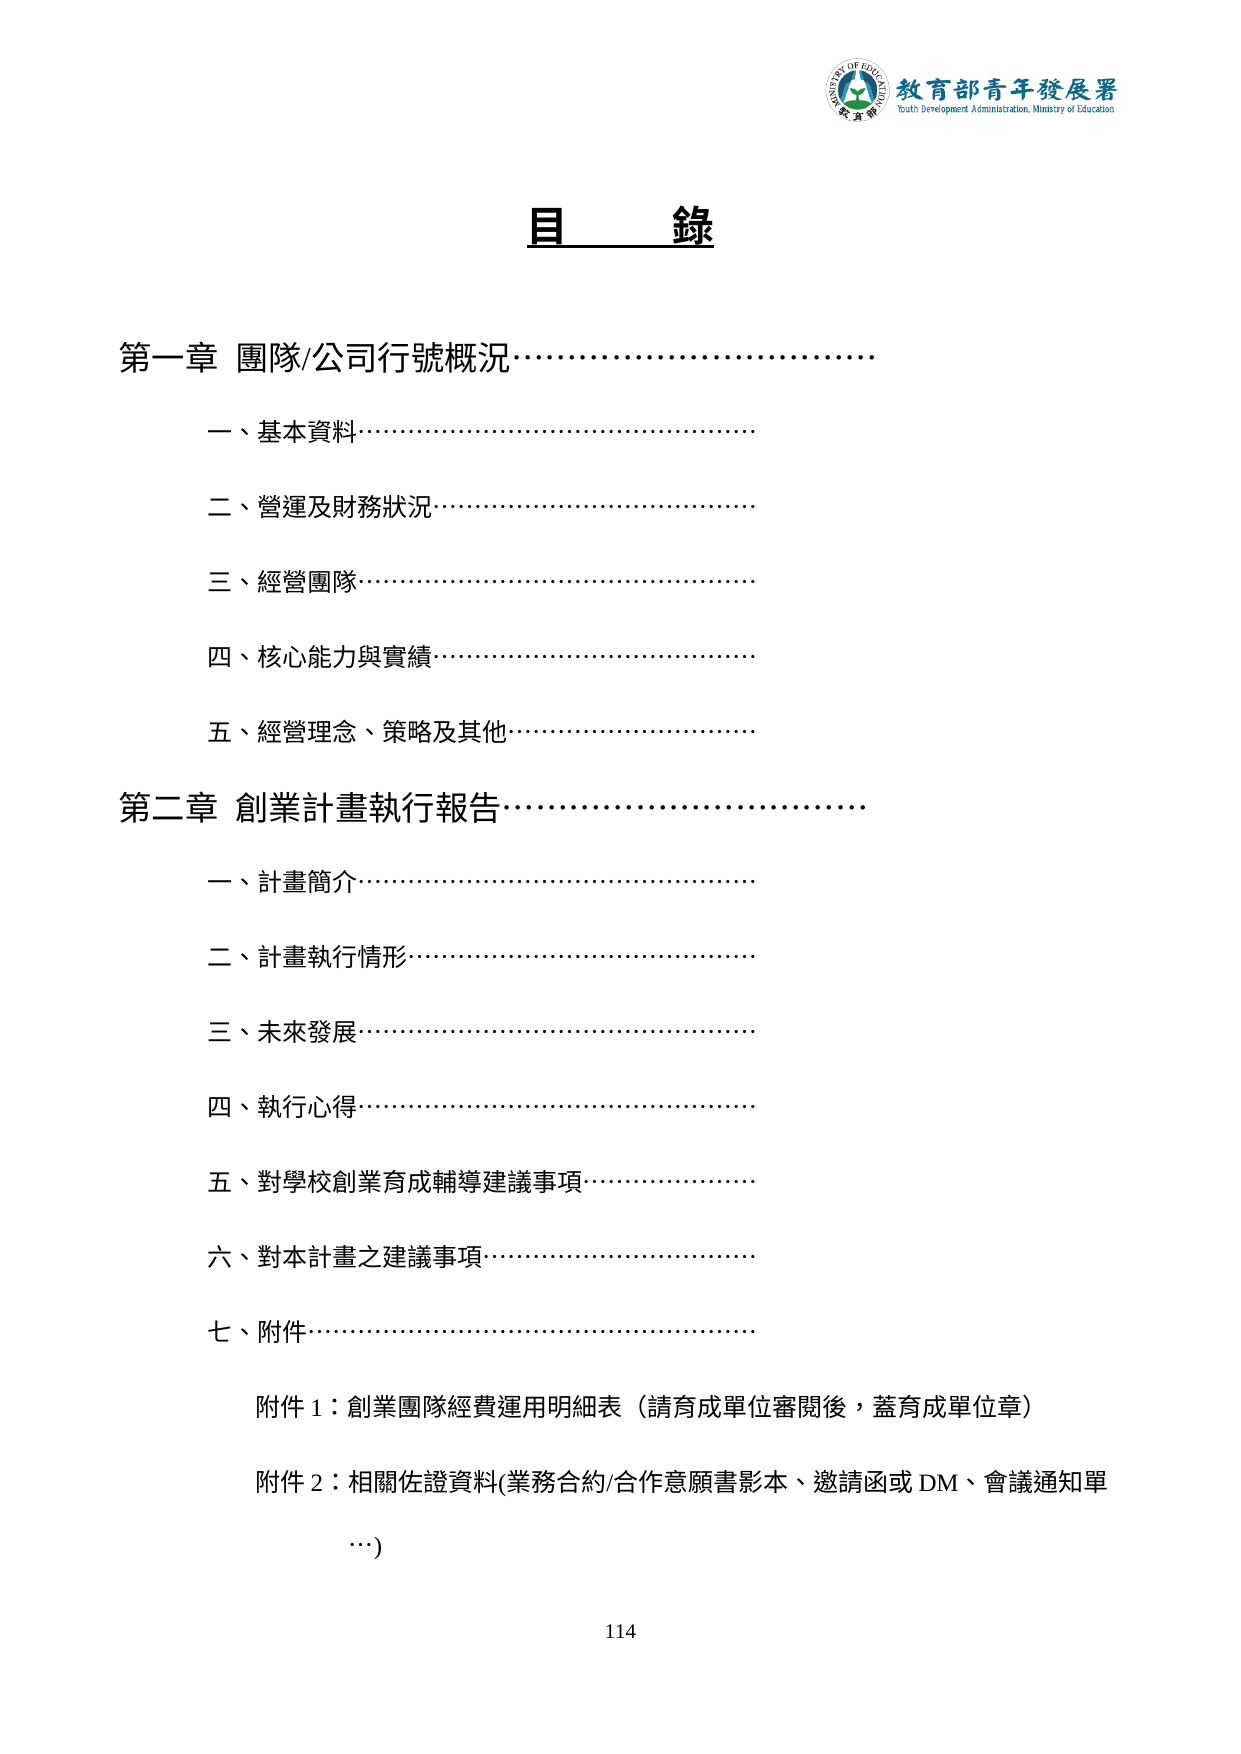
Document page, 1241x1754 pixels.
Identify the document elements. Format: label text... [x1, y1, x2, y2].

text 第一章 團隊/公司行號概況…………………………… [118, 314, 1122, 377]
text 六、對本計畫之建議事項…………………………… [207, 1214, 1122, 1277]
text 七、附件……………………………………………… [207, 1289, 1122, 1352]
text 四、核心能力與實績………………………………… [207, 614, 1122, 677]
text 五、對學校創業育成輔導建議事項………………… [207, 1139, 1122, 1202]
text 附件1：創業團隊經費運用明細表（請育成單位審閱後，蓋育成單位章） [255, 1364, 1122, 1427]
text 二、計畫執行情形…………………………………… [207, 914, 1122, 977]
text 目 錄 [118, 193, 1122, 254]
text 三、經營團隊………………………………………… [207, 539, 1122, 602]
text 三、未來發展………………………………………… [207, 989, 1122, 1052]
text 第二章 創業計畫執行報告…………………………… [118, 764, 1122, 827]
text 一、計畫簡介………………………………………… [207, 839, 1122, 902]
text 一、基本資料………………………………………… [207, 389, 1122, 452]
text 二、營運及財務狀況………………………………… [207, 464, 1122, 527]
text 五、經營理念、策略及其他………………………… [207, 689, 1122, 752]
text 附件2：相關佐證資料(業務合約/合作意願書影本、邀請函或DM、會議通知單…) [255, 1439, 1122, 1564]
text 四、執行心得………………………………………… [207, 1064, 1122, 1127]
